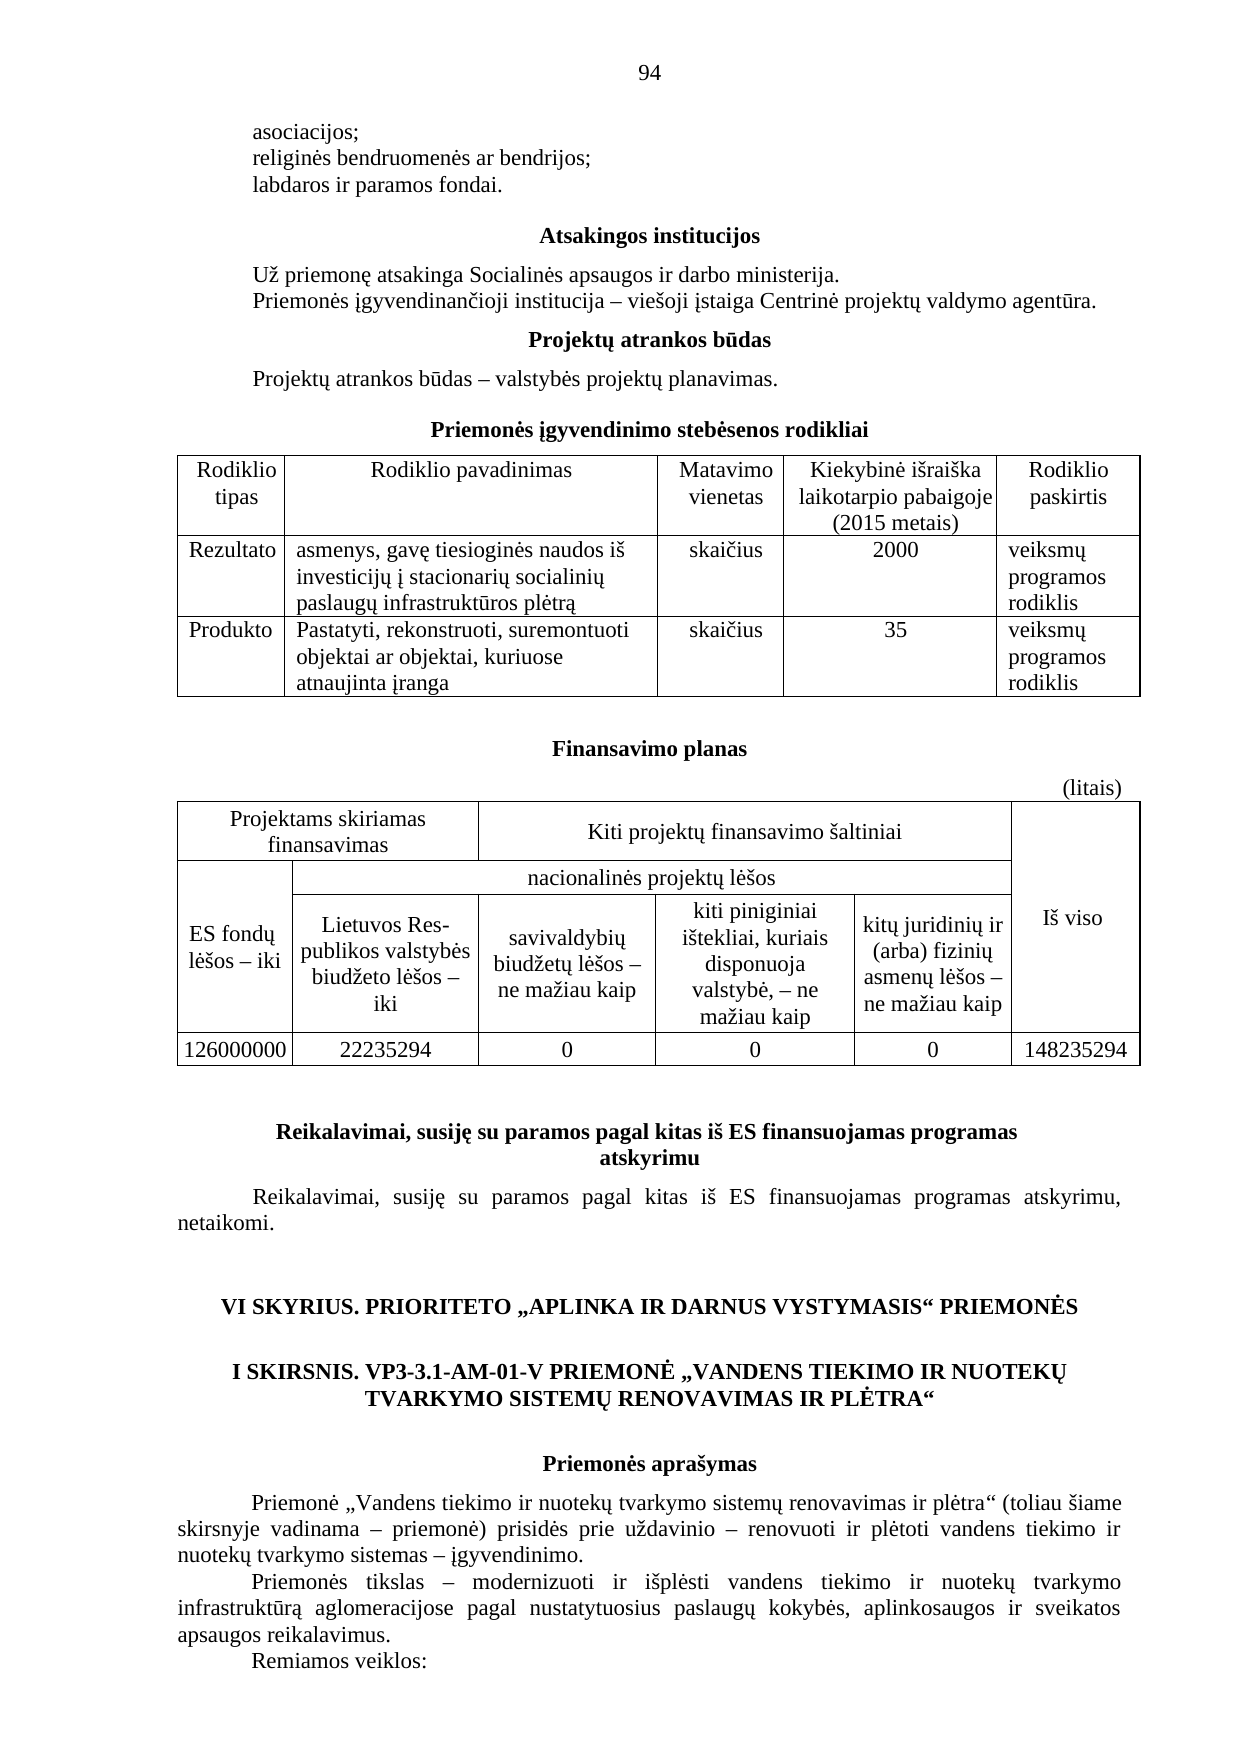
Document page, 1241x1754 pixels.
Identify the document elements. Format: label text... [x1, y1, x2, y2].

table_cell 126000000 [178, 1033, 292, 1065]
table_header Matavimo vienetas [658, 456, 783, 535]
table_cell 2000 [784, 536, 996, 616]
text labdaros ir paramos fondai. [177, 171, 1122, 197]
table_header Kiti projektų finansavimo šaltiniai [479, 802, 1011, 860]
table_cell asmenys, gavę tiesioginės naudos iš investicijų į stacionarių socialinių paslaugų infrastruktūros plėtrą [285, 536, 657, 616]
table_cell skaičius [658, 617, 783, 696]
table_cell veiksmų programos rodiklis [997, 536, 1139, 616]
text Finansavimo planas [177, 736, 1122, 762]
table_cell Lietuvos Res­publikos valstybės biudžeto lėšos – iki [293, 895, 478, 1032]
table_cell 22235294 [293, 1033, 478, 1065]
text Atsakingos institucijos [177, 222, 1122, 248]
text Priemonė „Vandens tiekimo ir nuotekų tvarkymo sistemų renovavimas ir plėtra“ (toliau šiame skirsnyje vadinama – priemonė) prisidės prie uždavinio – renovuoti ir plėtoti vandens tiekimo ir nuotekų tvarkymo sistemas – įgyvendinimo. [177, 1489, 1122, 1568]
text Projektų atrankos būdas [177, 326, 1122, 353]
text asociacijos; [177, 118, 1122, 144]
table_cell skaičius [658, 536, 783, 616]
text Priemonės tikslas – modernizuoti ir išplėsti vandens tiekimo ir nuotekų tvarkymo infrastruktūrą aglomeracijose pagal nustatytuosius paslaugų kokybės, aplinkosaugos ir sveikatos apsaugos reikalavimus. [177, 1568, 1122, 1647]
table_header Projektams skiriamas finansavimas [178, 802, 478, 860]
table_header Kiekybinė išraiška laikotarpio pabaigoje (2015 metais) [784, 456, 996, 535]
text Reikalavimai, susiję su paramos pagal kitas iš ES finansuojamas programas atskyrimu [177, 1118, 1122, 1171]
text Priemonės aprašymas [177, 1450, 1122, 1476]
table_cell Rezultato [178, 536, 284, 616]
table_header Iš viso [1012, 802, 1139, 1032]
table_cell kiti piniginiai ištekliai, kuriais disponuoja valstybė, – ne mažiau kaip [656, 895, 854, 1032]
table_header Rodiklio tipas [178, 456, 284, 535]
text Priemonės įgyvendinančioji institucija – viešoji įstaiga Centrinė projektų valdymo agentūra. [177, 287, 1122, 314]
table_cell ES fondų lėšos – iki [178, 861, 292, 1032]
table_cell 0 [656, 1033, 854, 1065]
table_cell 0 [855, 1033, 1011, 1065]
text Reikalavimai, susiję su paramos pagal kitas iš ES finansuojamas programas atskyrimu, netaikomi. [177, 1183, 1122, 1236]
table_cell kitų juridinių ir (arba) fizinių asmenų lėšos – ne mažiau kaip [855, 895, 1011, 1032]
table_header Rodiklio pavadinimas [285, 456, 657, 535]
subtitle I SKIRSNIS. VP3-3.1-AM-01-V PRIEMONĖ „VANDENS TIEKIMO IR NUOTEKŲ TVARKYMO SISTEMŲ RENOVAVIMAS IR PLĖTRA“ [177, 1358, 1122, 1411]
table_cell 148235294 [1012, 1033, 1139, 1065]
table_cell savivaldybių biudžetų lėšos – ne mažiau kaip [479, 895, 655, 1032]
text Už priemonę atsakinga Socialinės apsaugos ir darbo ministerija. [177, 261, 1122, 287]
table_cell nacionalinės projektų lėšos [293, 861, 1011, 893]
subtitle vi SKYRIUS. PRIORITETO „APLINKA IR DARNUS VYSTYMASIS“ PRIEMONĖS [177, 1293, 1122, 1319]
table_cell Produkto [178, 617, 284, 696]
text Priemonės įgyvendinimo stebėsenos rodikliai [177, 416, 1122, 443]
text Remiamos veiklos: [177, 1647, 1122, 1673]
table_header Rodiklio paskirtis [997, 456, 1139, 535]
text religinės bendruomenės ar bendrijos; [177, 144, 1122, 171]
table_cell 0 [479, 1033, 655, 1065]
text Projektų atrankos būdas – valstybės projektų planavimas. [177, 365, 1122, 391]
text (litais) [177, 774, 1122, 801]
table_cell Pastatyti, rekonstruoti, suremontuoti objektai ar objektai, kuriuose atnaujinta įranga [285, 617, 657, 696]
table_cell 35 [784, 617, 996, 696]
table_cell veiksmų programos rodiklis [997, 617, 1139, 696]
